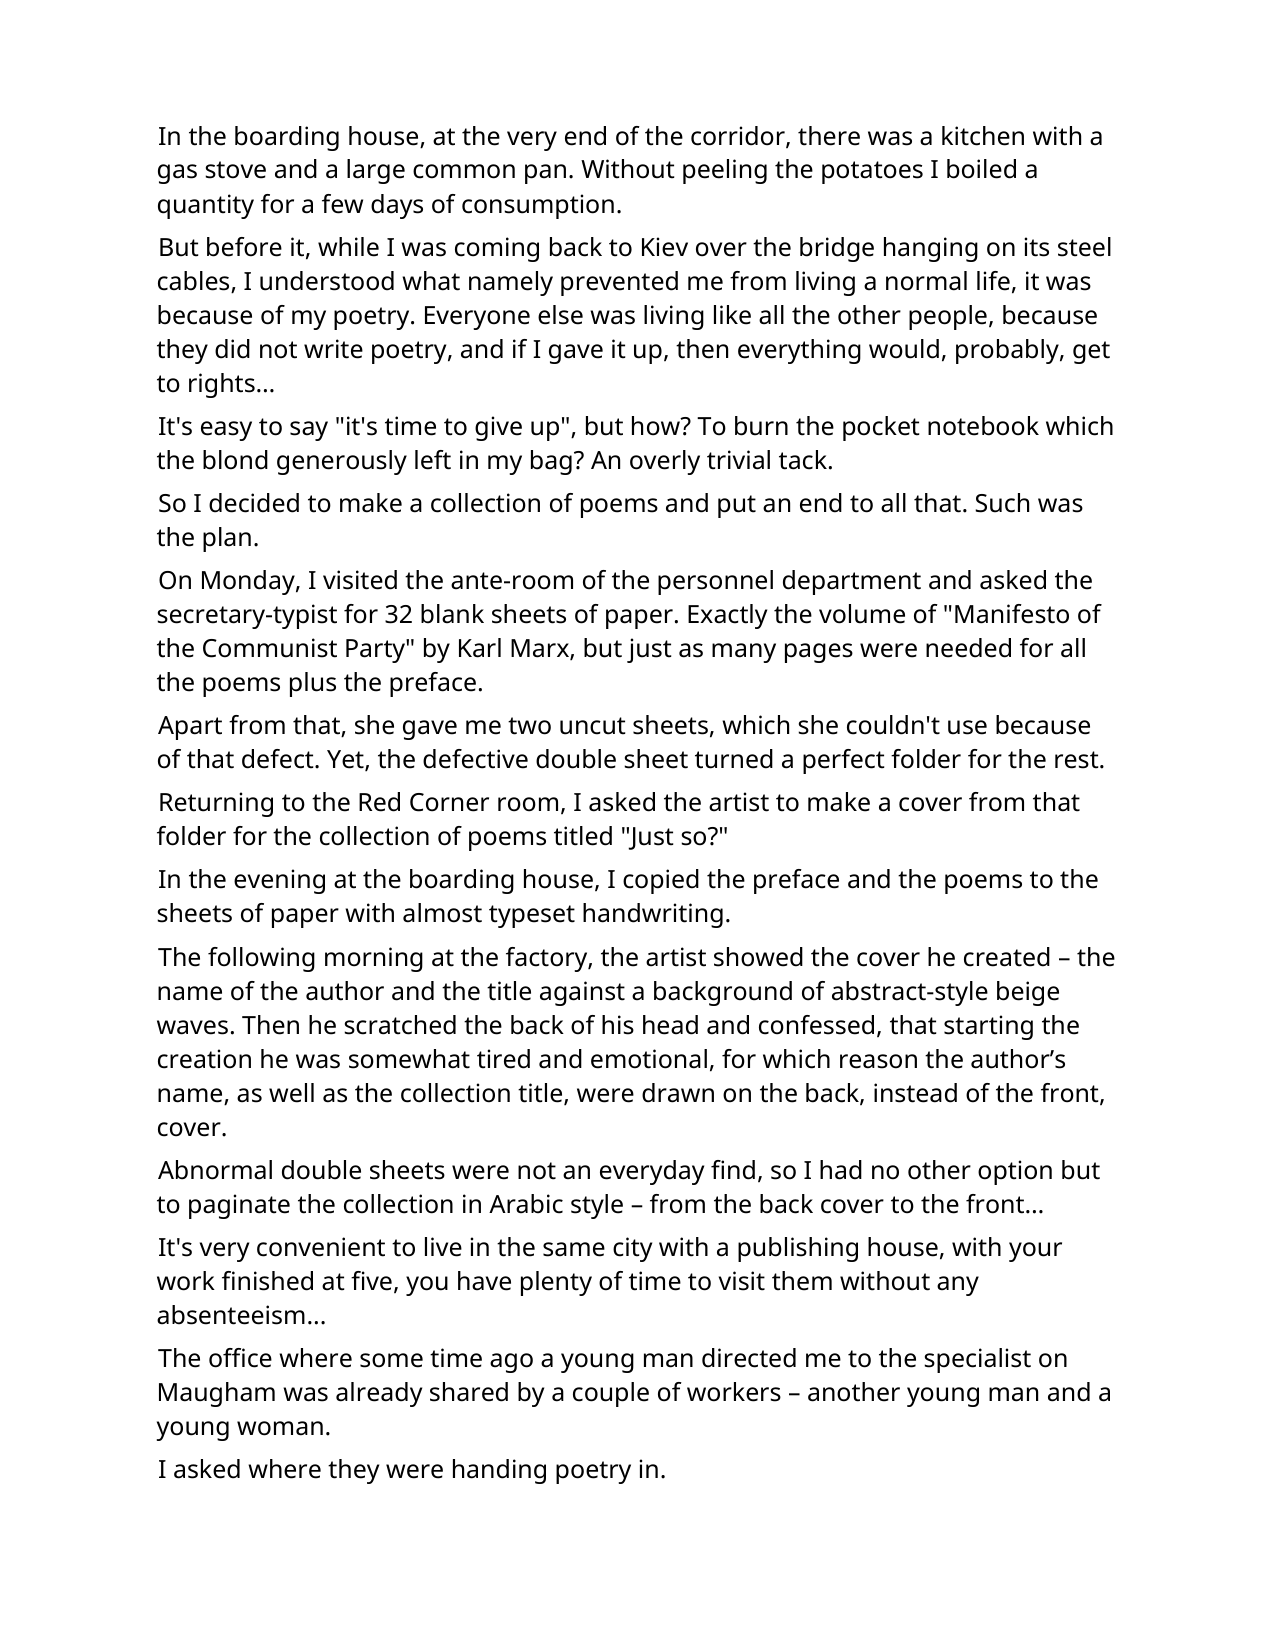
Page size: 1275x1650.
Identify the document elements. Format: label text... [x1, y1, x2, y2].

text On Monday, I visited the ante-room of the personnel department and asked the secretary-typist for 32 blank sheets of paper. Exactly the volume of "Manifesto of the Communist Party" by Karl Marx, but just as many pages were needed for all the poems plus the preface. [156, 563, 1118, 699]
text But before it, while I was coming back to Kiev over the bridge hanging on its steel cables, I understood what namely prevented me from living a normal life, it was because of my poetry. Everyone else was living like all the other people, because they did not write poetry, and if I gave it up, then everything would, probably, get to rights… [156, 229, 1118, 399]
text It's very convenient to live in the same city with a publishing house, with your work finished at five, you have plenty of time to visit them without any absenteeism... [156, 1229, 1118, 1332]
text Abnormal double sheets were not an everyday find, so I had no other option but to paginate the collection in Arabic style – from the back cover to the front… [156, 1152, 1118, 1221]
text The following morning at the factory, the artist showed the cover he created – the name of the author and the title against a background of abstract-style beige waves. Then he scratched the back of his head and confessed, that starting the creation he was somewhat tired and emotional, for which reason the author’s name, as well as the collection title, were drawn on the back, instead of the front, cover. [156, 939, 1118, 1143]
text Returning to the Red Corner room, I asked the artist to make a cover from that folder for the collection of poems titled "Just so?" [156, 785, 1118, 853]
text In the boarding house, at the very end of the corridor, there was a kitchen with a gas stove and a large common pan. Without peeling the potatoes I boiled a quantity for a few days of consumption. [156, 118, 1118, 220]
text The office where some time ago a young man directed me to the specialist on Maugham was already shared by a couple of workers – another young man and a young woman. [156, 1341, 1118, 1443]
text So I decided to make a collection of poems and put an end to all that. Such was the plan. [156, 486, 1118, 554]
text I asked where they were handing poetry in. [156, 1452, 1118, 1486]
text It's easy to say "it's time to give up", but how? To burn the pocket notebook which the blond generously left in my bag? An overly trivial tack. [156, 408, 1118, 477]
text In the evening at the boarding house, I copied the preface and the poems to the sheets of paper with almost typeset handwriting. [156, 862, 1118, 930]
text Apart from that, she gave me two uncut sheets, which she couldn't use because of that defect. Yet, the defective double sheet turned a perfect folder for the rest. [156, 708, 1118, 776]
